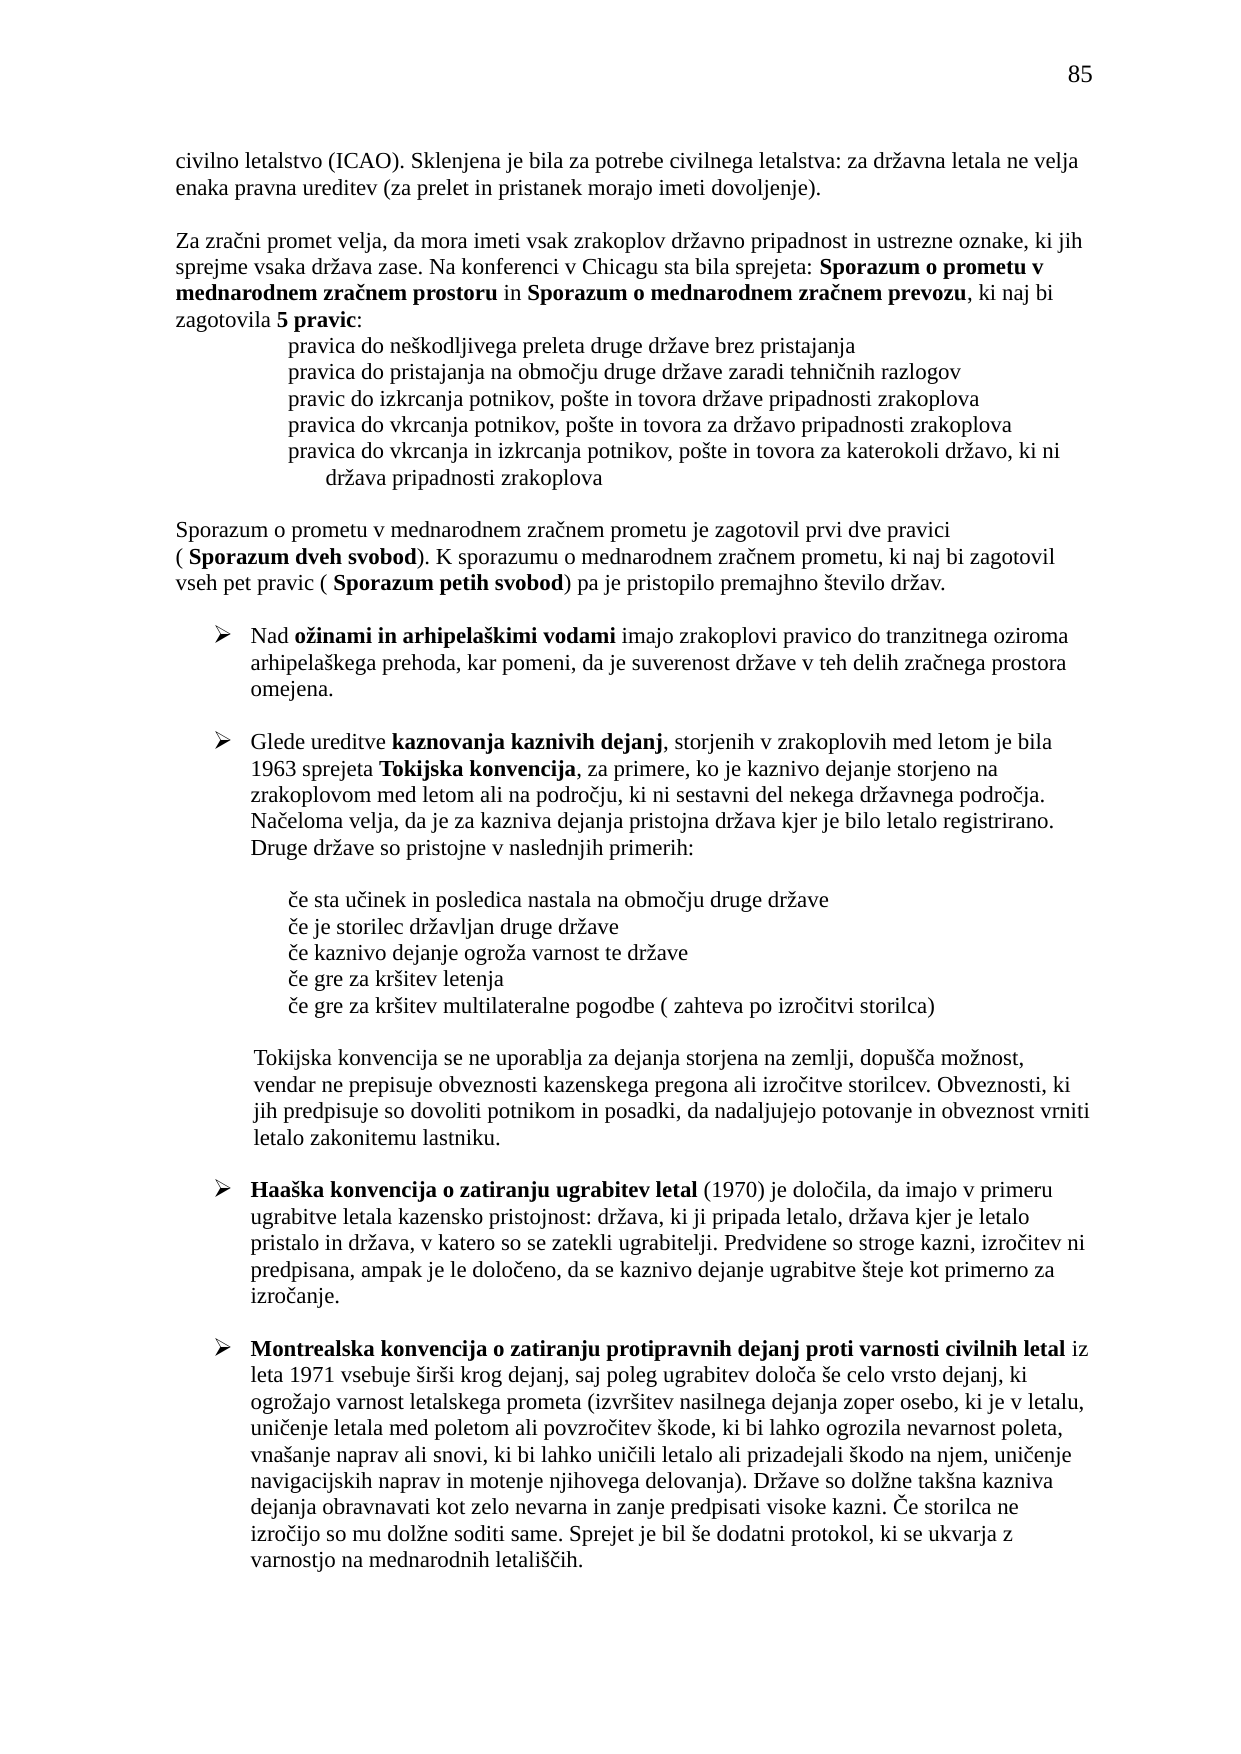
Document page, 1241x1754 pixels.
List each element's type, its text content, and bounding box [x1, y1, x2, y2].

list Montrealska konvencija o zatiranju protipravnih dejanj proti varnosti civilnih letal iz leta 1971 vsebuje širši krog dejanj, saj poleg ugrabitev določa še celo vrsto dejanj, ki ogrožajo varnost letalskega prometa (izvršitev nasilnega dejanja zoper osebo, ki je v letalu, uničenje letala med poletom ali povzročitev škode, ki bi lahko ogrozila nevarnost poleta, vnašanje naprav ali snovi, ki bi lahko uničili letalo ali prizadejali škodo na njem, uničenje navigacijskih naprav in motenje njihovega delovanja). Države so dolžne takšna kazniva dejanja obravnavati kot zelo nevarna in zanje predpisati visoke kazni. Če storilca ne izročijo so mu dolžne soditi same. Sprejet je bil še dodatni protokol, ki se ukvarja z varnostjo na mednarodnih letališčih. [213, 1335, 1093, 1572]
text pravica do vkrcanja potnikov, pošte in tovora za državo pripadnosti zrakoplova [288, 411, 1093, 437]
text če gre za kršitev multilateralne pogodbe ( zahteva po izročitvi storilca) [288, 992, 1093, 1018]
text pravica do pristajanja na območju druge države zaradi tehničnih razlogov [288, 358, 1093, 385]
text pravica do neškodljivega preleta druge države brez pristajanja [288, 332, 1093, 358]
text civilno letalstvo (ICAO). Sklenjena je bila za potrebe civilnega letalstva: za državna letala ne velja enaka pravna ureditev (za prelet in pristanek morajo imeti dovoljenje). [175, 148, 1093, 200]
text če gre za kršitev letenja [288, 965, 1093, 992]
text ( Sporazum dveh svobod). K sporazumu o mednarodnem zračnem prometu, ki naj bi zagotovil vseh pet pravic ( Sporazum petih svobod) pa je pristopilo premajhno število držav. [175, 543, 1093, 596]
text če kaznivo dejanje ogroža varnost te države [288, 939, 1093, 965]
text če je storilec državljan druge države [288, 913, 1093, 939]
text Sporazum o prometu v mednarodnem zračnem prometu je zagotovil prvi dve pravici [175, 517, 1093, 543]
list Glede ureditve kaznovanja kaznivih dejanj, storjenih v zrakoplovih med letom je bila 1963 sprejeta Tokijska konvencija, za primere, ko je kaznivo dejanje storjeno na zrakoplovom med letom ali na področju, ki ni sestavni del nekega državnega področja. Načeloma velja, da je za kazniva dejanja pristojna država kjer je bilo letalo registrirano. Druge države so pristojne v naslednjih primerih: [213, 728, 1093, 860]
text če sta učinek in posledica nastala na območju druge države [288, 886, 1093, 913]
list Haaška konvencija o zatiranju ugrabitev letal (1970) je določila, da imajo v primeru ugrabitve letala kazensko pristojnost: država, ki ji pripada letalo, država kjer je letalo pristalo in država, v katero so se zatekli ugrabitelji. Predvidene so stroge kazni, izročitev ni predpisana, ampak je le določeno, da se kaznivo dejanje ugrabitve šteje kot primerno za izročanje. [213, 1176, 1093, 1308]
list Nad ožinami in arhipelaškimi vodami imajo zrakoplovi pravico do tranzitnega oziroma arhipelaškega prehoda, kar pomeni, da je suverenost države v teh delih zračnega prostora omejena. [213, 622, 1093, 701]
text pravic do izkrcanja potnikov, pošte in tovora države pripadnosti zrakoplova [288, 385, 1093, 411]
text Tokijska konvencija se ne uporablja za dejanja storjena na zemlji, dopušča možnost, vendar ne prepisuje obveznosti kazenskega pregona ali izročitve storilcev. Obveznosti, ki jih predpisuje so dovoliti potnikom in posadki, da nadaljujejo potovanje in obveznost vrniti letalo zakonitemu lastniku. [253, 1044, 1093, 1150]
text pravica do vkrcanja in izkrcanja potnikov, pošte in tovora za katerokoli državo, ki ni država pripadnosti zrakoplova [288, 437, 1093, 490]
text Za zračni promet velja, da mora imeti vsak zrakoplov državno pripadnost in ustrezne oznake, ki jih sprejme vsaka država zase. Na konferenci v Chicagu sta bila sprejeta: Sporazum o prometu v mednarodnem zračnem prostoru in Sporazum o mednarodnem zračnem prevozu, ki naj bi zagotovila 5 pravic: [175, 227, 1093, 332]
